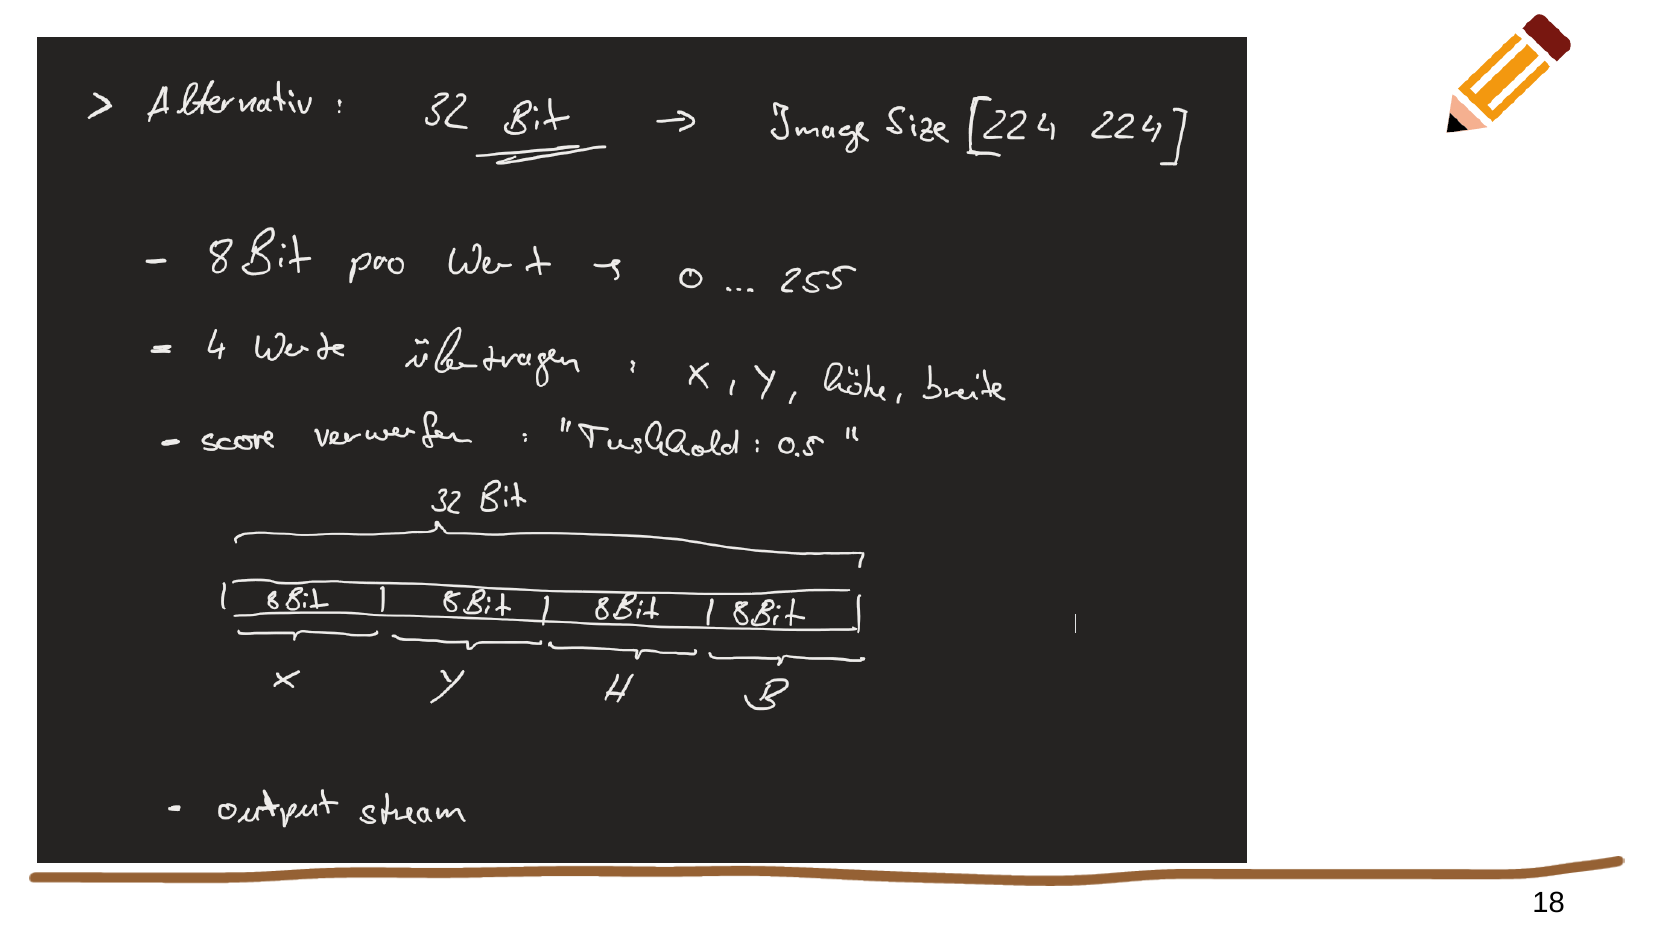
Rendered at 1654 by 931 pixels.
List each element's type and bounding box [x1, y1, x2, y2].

picture [1446, 14, 1571, 133]
picture [29, 37, 1625, 886]
